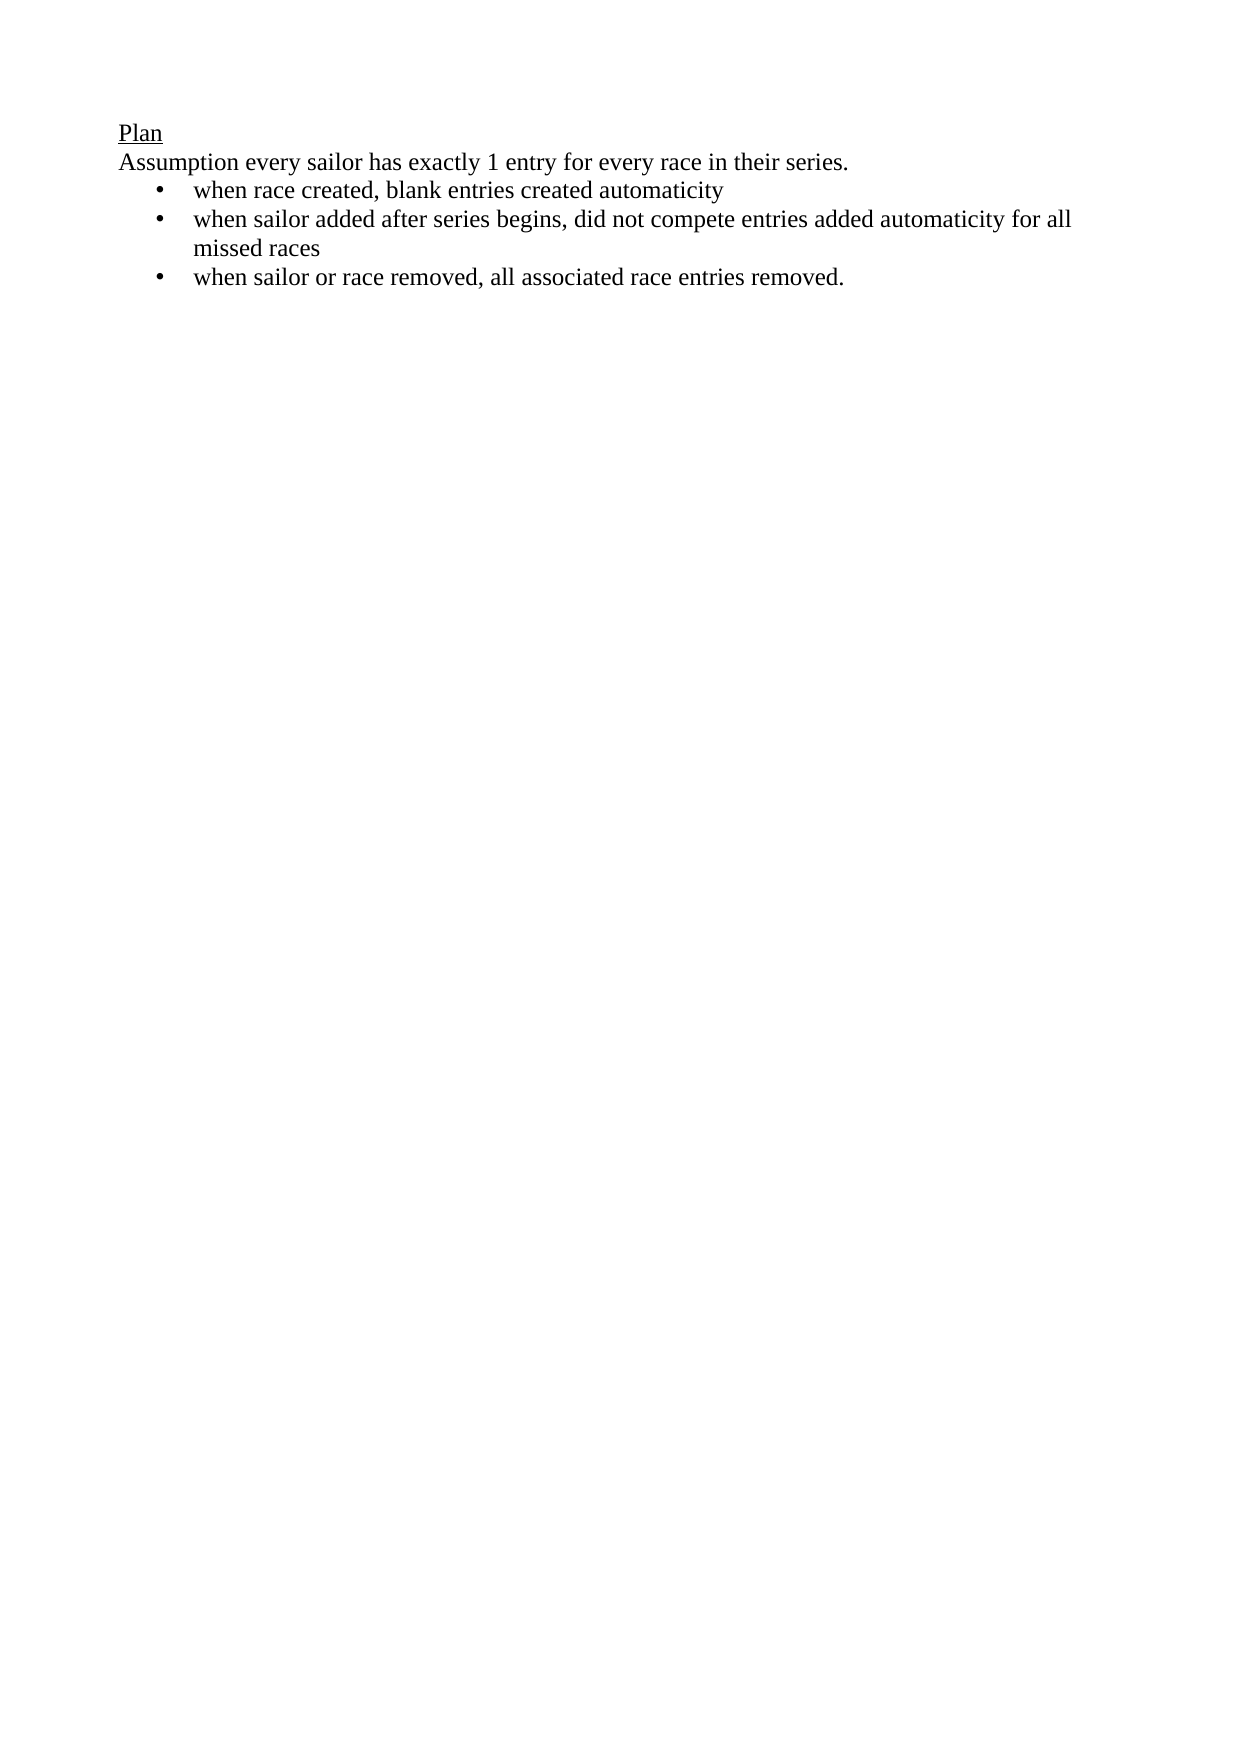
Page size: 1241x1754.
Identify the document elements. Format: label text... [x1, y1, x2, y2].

text Assumption every sailor has exactly 1 entry for every race in their series. [118, 147, 1122, 176]
list when race created, blank entries created automaticity [156, 176, 1122, 204]
list when sailor added after series begins, did not compete entries added automaticity for all missed races [156, 204, 1122, 262]
list when sailor or race removed, all associated race entries removed. [156, 262, 1122, 291]
text Plan [118, 118, 1122, 147]
